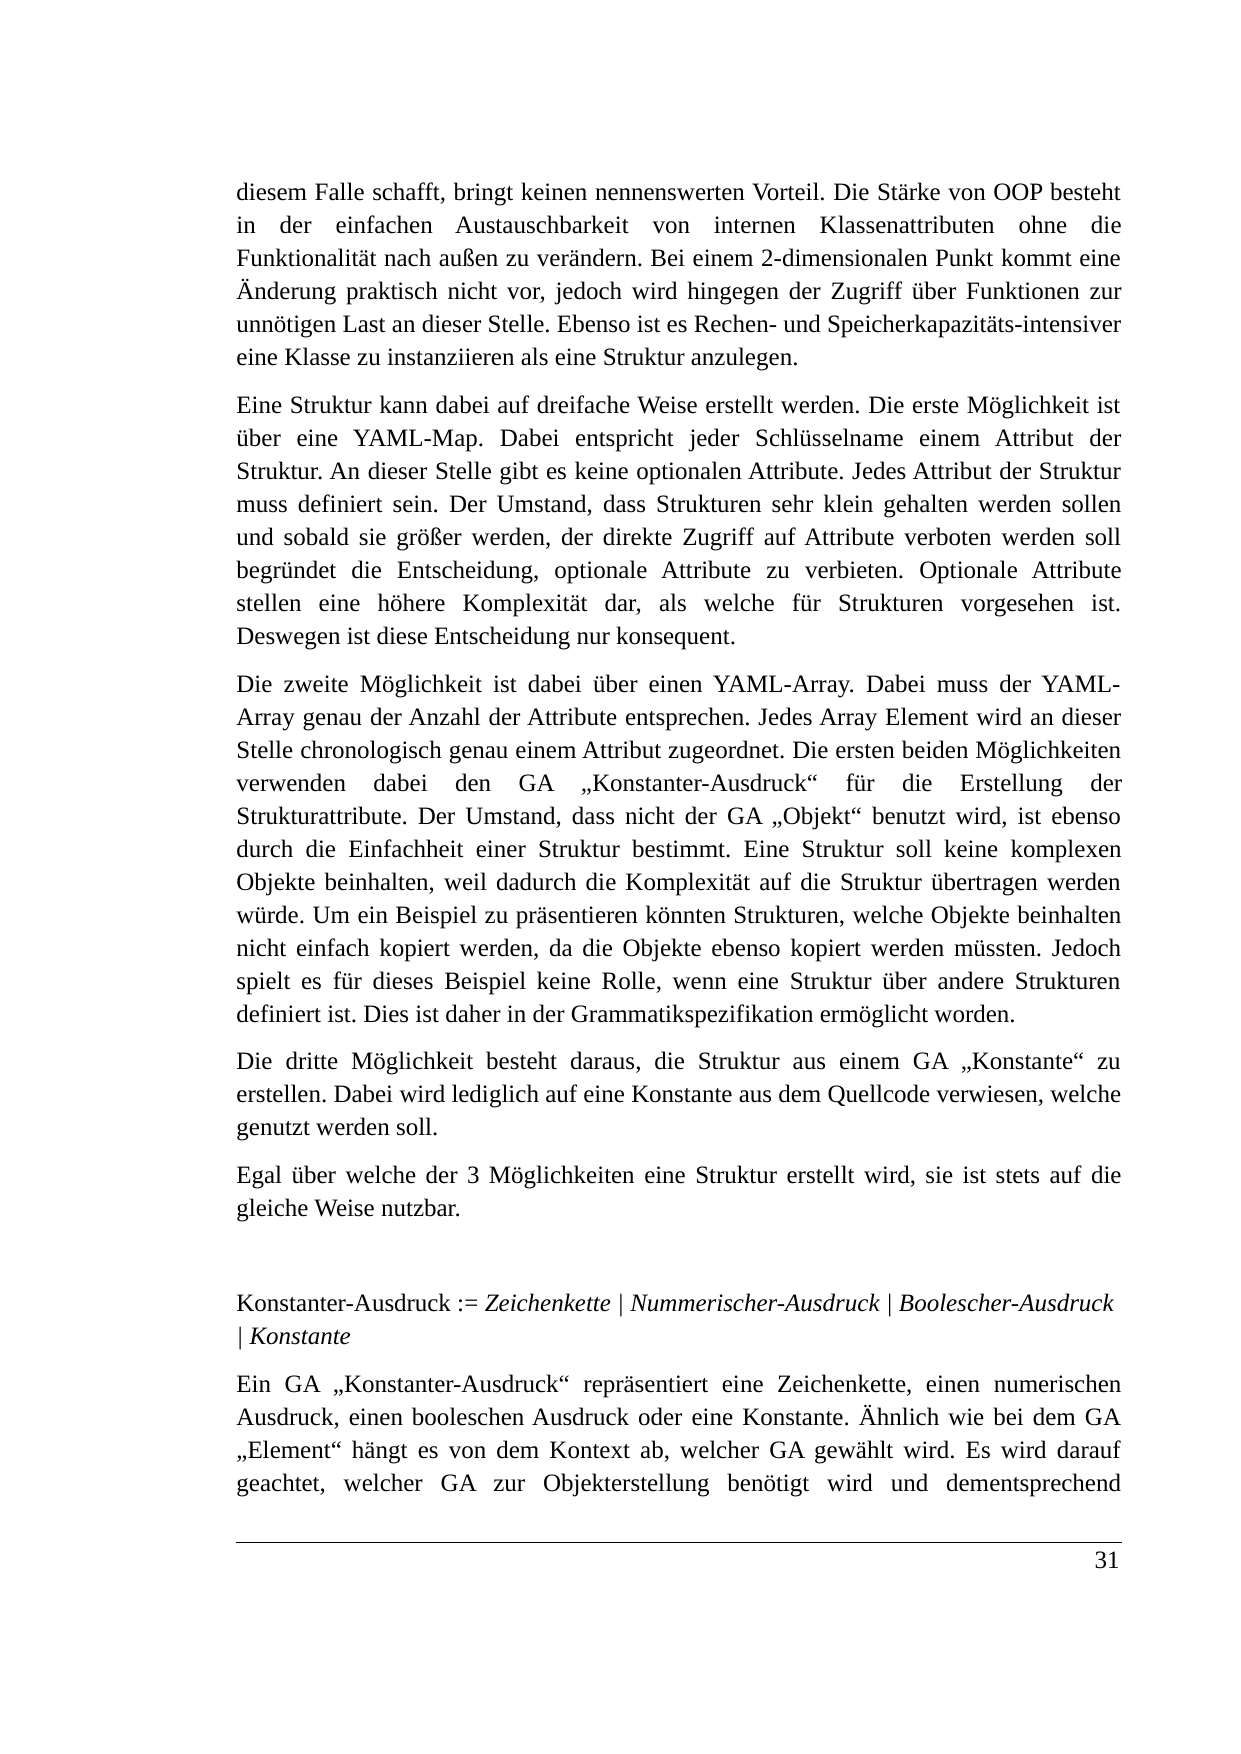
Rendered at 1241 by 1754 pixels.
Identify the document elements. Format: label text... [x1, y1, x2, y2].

text Konstanter-Ausdruck := Zeichenkette | Nummerischer-Ausdruck | Boolescher-Ausdruck | Konstante [236, 1288, 1122, 1350]
text diesem Falle schafft, bringt keinen nennenswerten Vorteil. Die Stärke von OOP besteht in der einfachen Austauschbarkeit von internen Klassenattributen ohne die Funktionalität nach außen zu verändern. Bei einem 2-dimensionalen Punkt kommt eine Änderung praktisch nicht vor, jedoch wird hingegen der Zugriff über Funktionen zur unnötigen Last an dieser Stelle. Ebenso ist es Rechen- und Speicherkapazitäts-intensiver eine Klasse zu instanziieren als eine Struktur anzulegen. [236, 177, 1122, 371]
text Egal über welche der 3 Möglichkeiten eine Struktur erstellt wird, sie ist stets auf die gleiche Weise nutzbar. [236, 1160, 1122, 1222]
text Die zweite Möglichkeit ist dabei über einen YAML-Array. Dabei muss der YAML-Array genau der Anzahl der Attribute entsprechen. Jedes Array Element wird an dieser Stelle chronologisch genau einem Attribut zugeordnet. Die ersten beiden Möglichkeiten verwenden dabei den GA „Konstanter-Ausdruck“ für die Erstellung der Strukturattribute. Der Umstand, dass nicht der GA „Objekt“ benutzt wird, ist ebenso durch die Einfachheit einer Struktur bestimmt. Eine Struktur soll keine komplexen Objekte beinhalten, weil dadurch die Komplexität auf die Struktur übertragen werden würde. Um ein Beispiel zu präsentieren könnten Strukturen, welche Objekte beinhalten nicht einfach kopiert werden, da die Objekte ebenso kopiert werden müssten. Jedoch spielt es für dieses Beispiel keine Rolle, wenn eine Struktur über andere Strukturen definiert ist. Dies ist daher in der Grammatikspezifikation ermöglicht worden. [236, 669, 1122, 1028]
text Die dritte Möglichkeit besteht daraus, die Struktur aus einem GA „Konstante“ zu erstellen. Dabei wird lediglich auf eine Konstante aus dem Quellcode verwiesen, welche genutzt werden soll. [236, 1046, 1122, 1141]
text Eine Struktur kann dabei auf dreifache Weise erstellt werden. Die erste Möglichkeit ist über eine YAML-Map. Dabei entspricht jeder Schlüsselname einem Attribut der Struktur. An dieser Stelle gibt es keine optionalen Attribute. Jedes Attribut der Struktur muss definiert sein. Der Umstand, dass Strukturen sehr klein gehalten werden sollen und sobald sie größer werden, der direkte Zugriff auf Attribute verboten werden soll begründet die Entscheidung, optionale Attribute zu verbieten. Optionale Attribute stellen eine höhere Komplexität dar, als welche für Strukturen vorgesehen ist. Deswegen ist diese Entscheidung nur konsequent. [236, 390, 1122, 650]
text Ein GA „Konstanter-Ausdruck“ repräsentiert eine Zeichenkette, einen numerischen Ausdruck, einen booleschen Ausdruck oder eine Konstante. Ähnlich wie bei dem GA „Element“ hängt es von dem Kontext ab, welcher GA gewählt wird. Es wird darauf geachtet, welcher GA zur Objekterstellung benötigt wird und dementsprechend [236, 1369, 1122, 1497]
